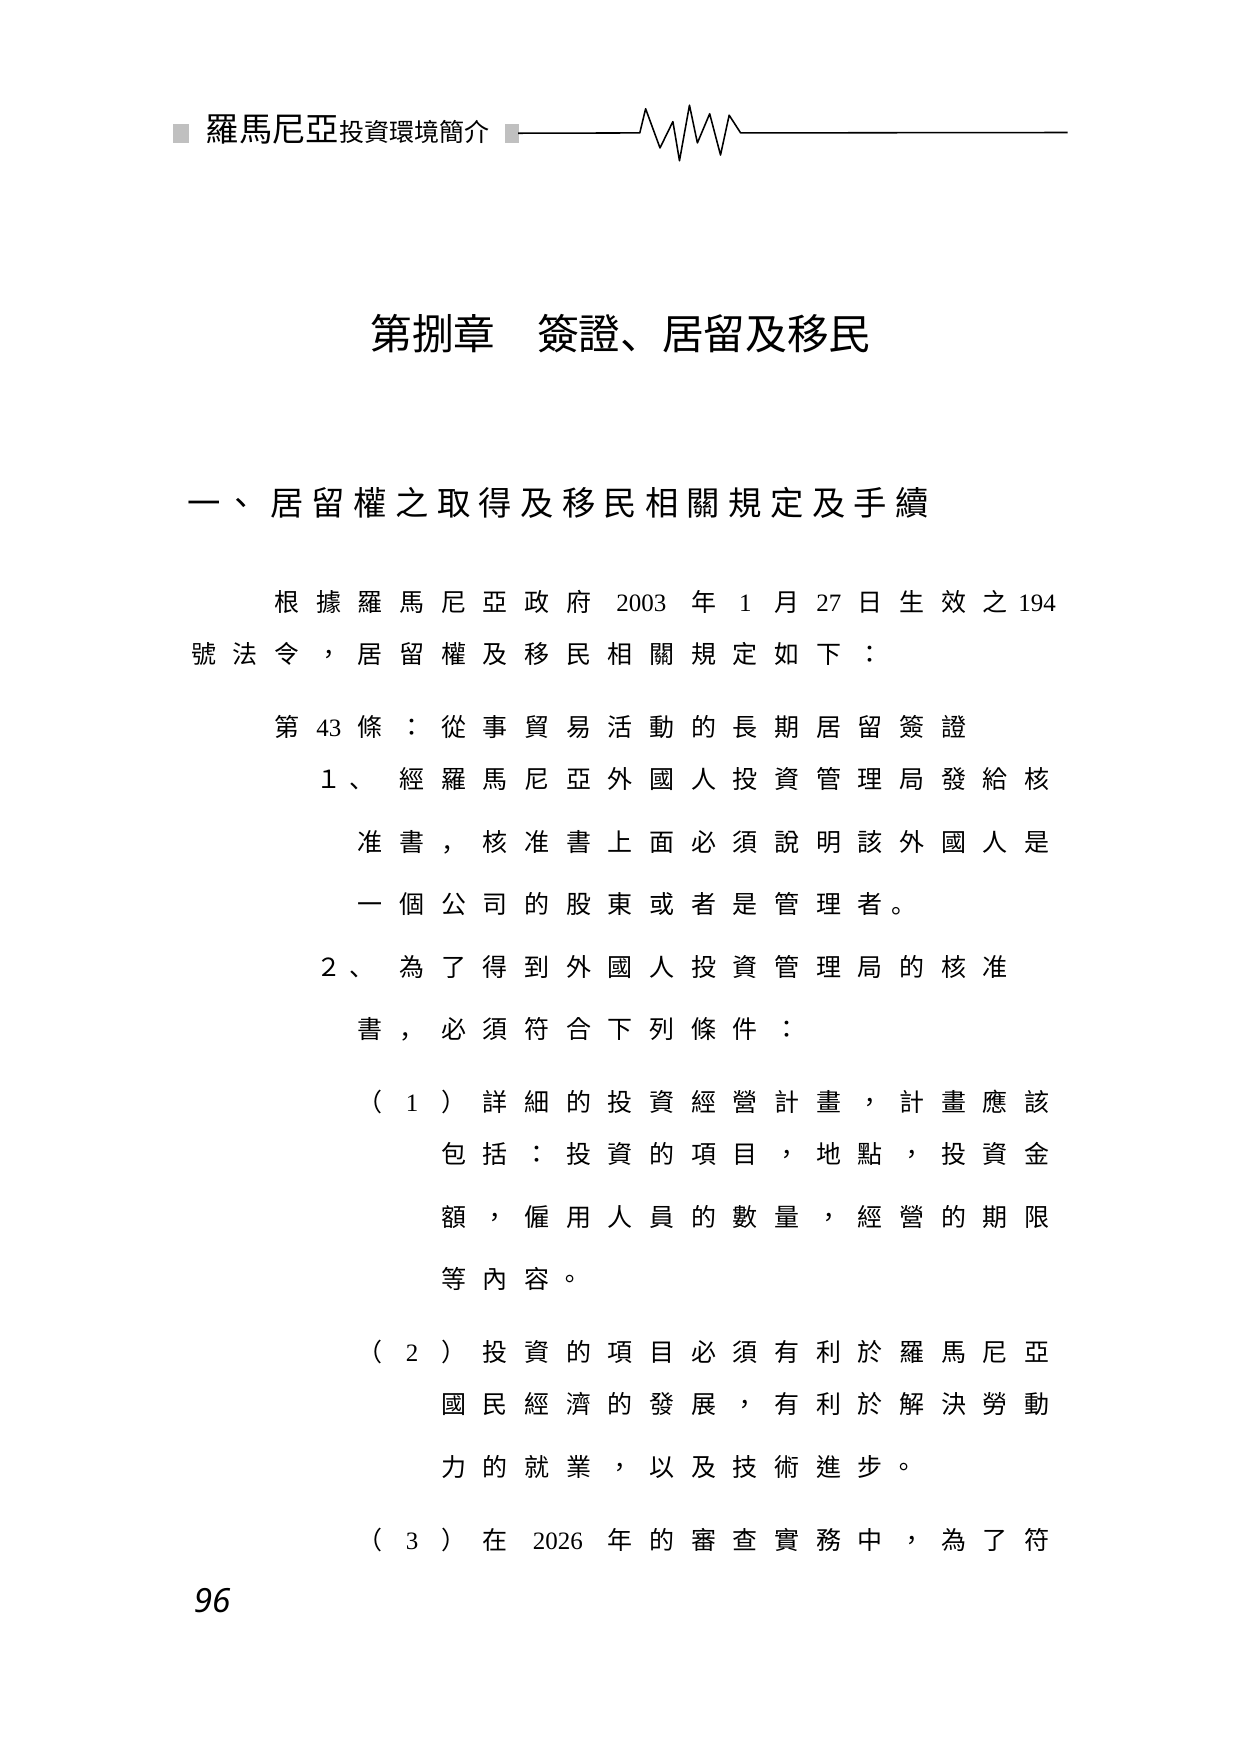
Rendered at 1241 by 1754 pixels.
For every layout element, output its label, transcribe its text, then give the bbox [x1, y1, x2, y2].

text １、經羅馬尼亞外國人投資管理局發給核准書，核准書上面必須說明該外國人是一個公司的股東或者是管理者。 [281, 736, 1058, 924]
text （2）投資的項目必須有利於羅馬尼亞國民經濟的發展，有利於解決勞動力的就業，以及技術進步。 [330, 1299, 1058, 1486]
text （1）詳細的投資經營計畫，計畫應該包括：投資的項目，地點，投資金額，僱用人員的數量，經營的期限等內容。 [330, 1049, 1058, 1299]
text 第43條：從事貿易活動的長期居留簽證 [183, 674, 1058, 736]
text （3）在2026年的審查實務中，為了符 [330, 1486, 1058, 1549]
text 根據羅馬尼亞政府2003年1月27日生效之194號法令，居留權及移民相關規定如下： [183, 549, 1058, 674]
text 第捌章 簽證、居留及移民 [183, 290, 1058, 352]
text 一、居留權之取得及移民相關規定及手續 [183, 459, 1058, 522]
text ２、為了得到外國人投資管理局的核准書，必須符合下列條件： [281, 924, 1058, 1049]
